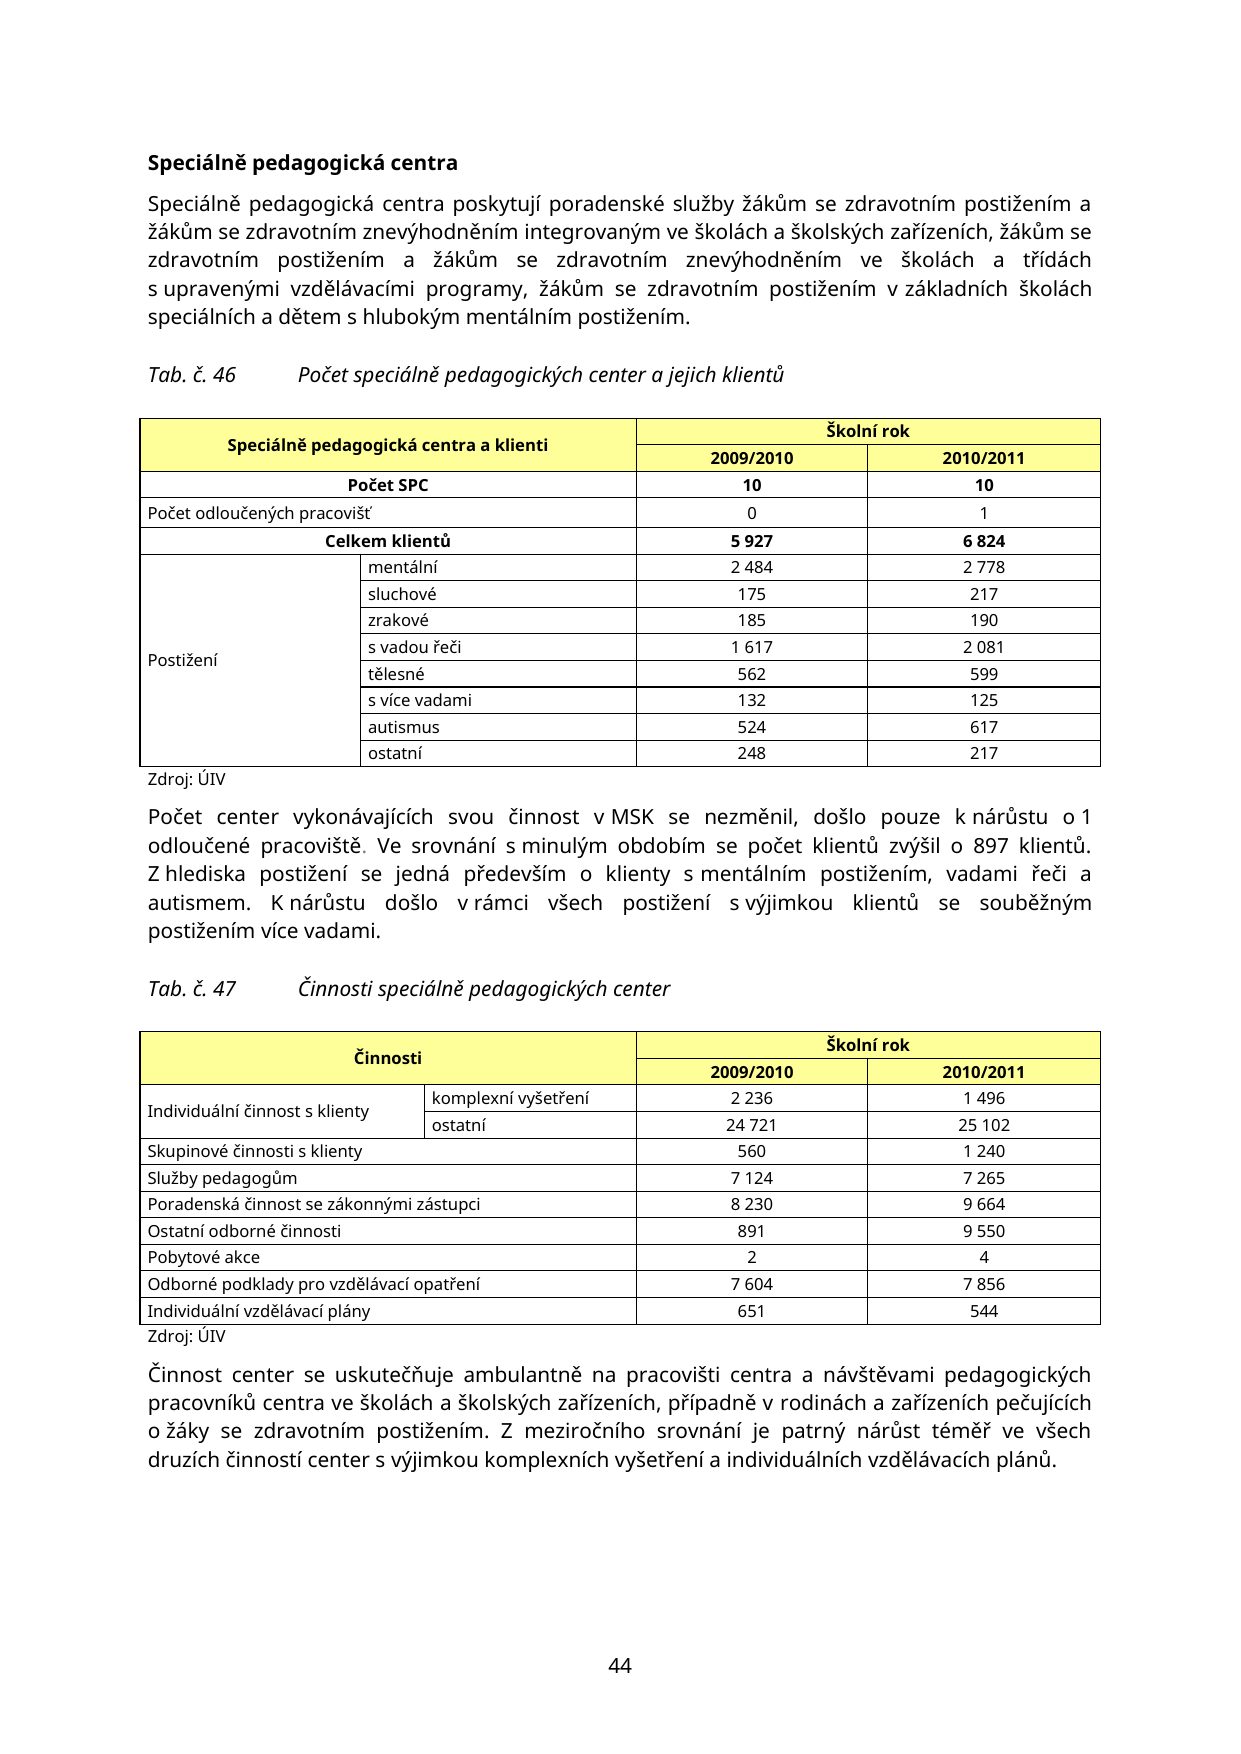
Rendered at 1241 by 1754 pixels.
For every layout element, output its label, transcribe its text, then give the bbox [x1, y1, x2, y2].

table_header Školní rok [637, 1032, 1100, 1058]
table_cell Skupinové činnosti s klienty [141, 1139, 636, 1164]
table_cell 2010/2011 [868, 445, 1100, 471]
table_cell autismus [361, 714, 636, 739]
table_cell 1 240 [868, 1139, 1100, 1164]
table_cell 10 [637, 472, 867, 497]
table_cell 617 [868, 714, 1100, 739]
list Počet speciálně pedagogických center a jejich klientů [148, 360, 1092, 388]
table_cell Postižení [141, 555, 360, 766]
table_cell Pobytové akce [141, 1245, 636, 1270]
table_header Speciálně pedagogická centra a klienti [141, 419, 636, 471]
table_cell 217 [868, 741, 1100, 766]
table_cell 190 [868, 608, 1100, 633]
table_header Činnosti [141, 1032, 636, 1084]
table_cell 8 230 [637, 1192, 867, 1217]
table_cell 4 [868, 1245, 1100, 1270]
table_cell 651 [637, 1298, 867, 1323]
table_cell zrakové [361, 608, 636, 633]
table_cell mentální [361, 555, 636, 580]
table_cell ostatní [425, 1112, 636, 1137]
table_cell sluchové [361, 581, 636, 607]
table_cell 560 [637, 1139, 867, 1164]
table_cell 5 927 [637, 528, 867, 553]
text Speciálně pedagogická centra poskytují poradenské služby žákům se zdravotním postižením a žákům se zdravotním znevýhodněním integrovaným ve školách a školských zařízeních, žákům se zdravotním postižením a žákům se zdravotním znevýhodněním ve školách a třídách s upravenými vzdělávacími programy, žákům se zdravotním postižením v základních školách speciálních a dětem s hlubokým mentálním postižením. [148, 189, 1092, 331]
table_cell Individuální vzdělávací plány [141, 1298, 636, 1323]
text Speciálně pedagogická centra [148, 148, 1092, 176]
table_cell 544 [868, 1298, 1100, 1323]
list Činnosti speciálně pedagogických center [148, 974, 1092, 1002]
table_cell tělesné [361, 661, 636, 686]
table_cell 2009/2010 [637, 445, 867, 471]
table_cell 217 [868, 581, 1100, 607]
table_cell ostatní [361, 741, 636, 766]
table_cell 524 [637, 714, 867, 739]
text Činnost center se uskutečňuje ambulantně na pracovišti centra a návštěvami pedagogických pracovníků centra ve školách a školských zařízeních, případně v rodinách a zařízeních pečujících o žáky se zdravotním postižením. Z meziročního srovnání je patrný nárůst téměř ve všech druzích činností center s výjimkou komplexních vyšetření a individuálních vzdělávacích plánů. [148, 1360, 1092, 1473]
table_cell 10 [868, 472, 1100, 497]
table_cell 9 550 [868, 1218, 1100, 1244]
text Zdroj: ÚIV [148, 1325, 1092, 1347]
table_cell 25 102 [868, 1112, 1100, 1137]
table_cell Individuální činnost s klienty [141, 1085, 424, 1137]
table_cell Poradenská činnost se zákonnými zástupci [141, 1192, 636, 1217]
table_cell 175 [637, 581, 867, 607]
table_cell 2 484 [637, 555, 867, 580]
table_cell 248 [637, 741, 867, 766]
table_cell 125 [868, 688, 1100, 713]
table_cell 1 496 [868, 1085, 1100, 1111]
table_cell 1 [868, 498, 1100, 527]
table_cell 1 617 [637, 634, 867, 660]
table_cell 7 124 [637, 1165, 867, 1191]
table_cell 7 604 [637, 1271, 867, 1297]
table_cell s více vadami [361, 688, 636, 713]
table_cell 7 265 [868, 1165, 1100, 1191]
table_cell 0 [637, 498, 867, 527]
table_cell 2010/2011 [868, 1059, 1100, 1084]
table_cell 2 778 [868, 555, 1100, 580]
text Zdroj: ÚIV [148, 767, 1092, 790]
table_cell 132 [637, 688, 867, 713]
table_cell Počet odloučených pracovišť [141, 498, 636, 527]
text Počet center vykonávajících svou činnost v MSK se nezměnil, došlo pouze k nárůstu o 1 odloučené pracoviště. Ve srovnání s minulým obdobím se počet klientů zvýšil o 897 klientů. Z hlediska postižení se jedná především o klienty s mentálním postižením, vadami řeči a autismem. K nárůstu došlo v rámci všech postižení s výjimkou klientů se souběžným postižením více vadami. [148, 802, 1092, 944]
table_cell 24 721 [637, 1112, 867, 1137]
table_cell Služby pedagogům [141, 1165, 636, 1191]
table_cell 2009/2010 [637, 1059, 867, 1084]
table_cell 2 236 [637, 1085, 867, 1111]
table_cell komplexní vyšetření [425, 1085, 636, 1111]
table_cell Celkem klientů [141, 528, 636, 553]
table_cell 7 856 [868, 1271, 1100, 1297]
table_cell 9 664 [868, 1192, 1100, 1217]
table_cell 599 [868, 661, 1100, 686]
table_cell 2 [637, 1245, 867, 1270]
table_header Školní rok [637, 419, 1100, 444]
table_cell Počet SPC [141, 472, 636, 497]
table_cell s vadou řeči [361, 634, 636, 660]
table_cell Ostatní odborné činnosti [141, 1218, 636, 1244]
table_cell Odborné podklady pro vzdělávací opatření [141, 1271, 636, 1297]
table_cell 562 [637, 661, 867, 686]
table_cell 2 081 [868, 634, 1100, 660]
table_cell 185 [637, 608, 867, 633]
table_cell 6 824 [868, 528, 1100, 553]
table_cell 891 [637, 1218, 867, 1244]
